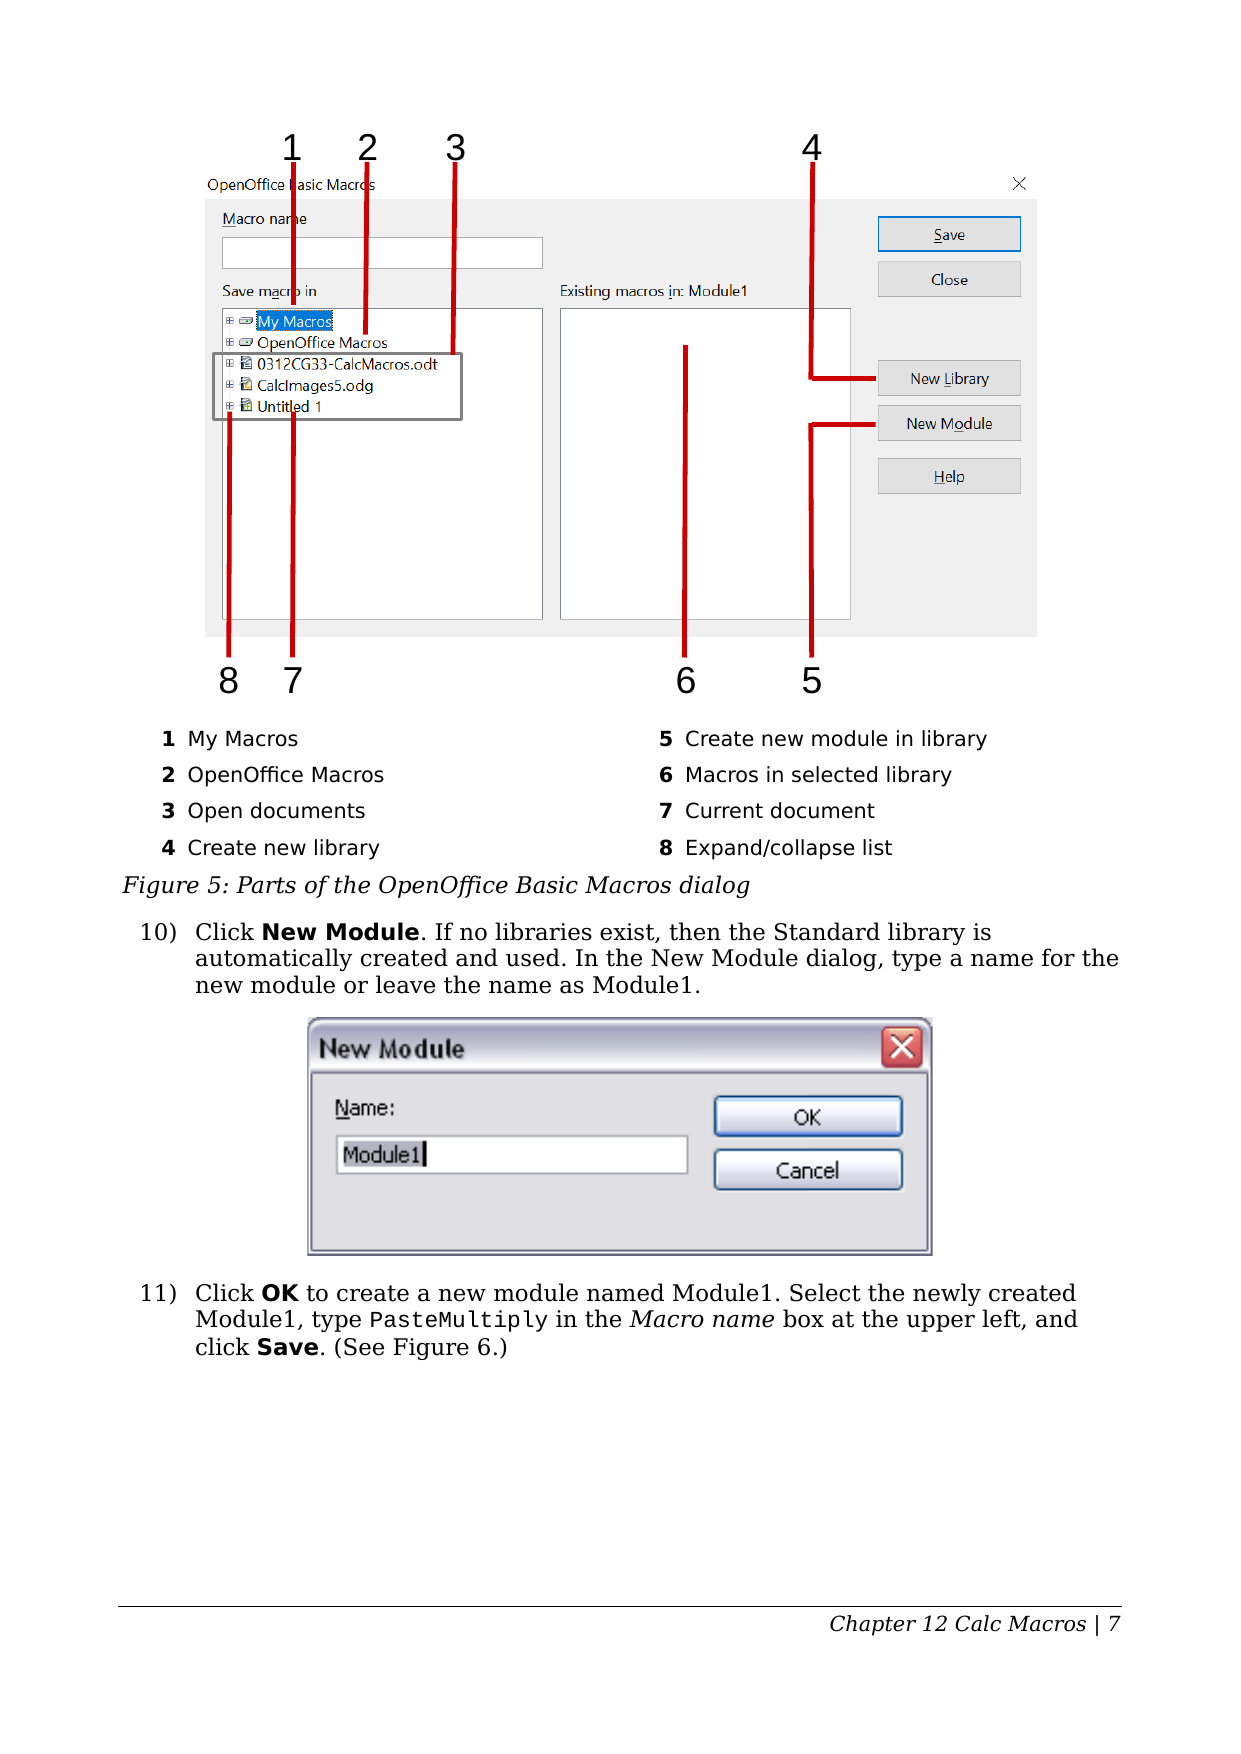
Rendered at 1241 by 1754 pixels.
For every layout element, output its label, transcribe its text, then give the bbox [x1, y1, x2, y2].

table_cell Current document [679, 794, 1118, 830]
table_cell 2 [123, 758, 181, 794]
table_cell Expand/collapse list [679, 830, 1118, 866]
table_cell 3 [123, 794, 181, 830]
table_cell OpenOffice Macros [181, 758, 620, 794]
table_cell 8 [620, 830, 679, 866]
list Click OK to create a new module named Module1. Select the newly created Module1, type PasteMultiply in the Macro name box at the upper left, and click Save. (See Figure 6.) [177, 1280, 1122, 1361]
table_cell Open documents [181, 794, 620, 830]
picture [232, 421, 291, 637]
table_header 1 [123, 721, 181, 757]
picture [205, 170, 452, 637]
picture [215, 355, 460, 418]
picture [295, 170, 1037, 637]
table_header 5 [620, 721, 679, 757]
picture [307, 1017, 933, 1256]
table_cell 6 [620, 758, 679, 794]
table_cell 4 [123, 830, 181, 866]
table_header My Macros [181, 721, 620, 757]
text Figure 5: Parts of the OpenOffice Basic Macros dialog [122, 872, 1118, 898]
table_cell 7 [620, 794, 679, 830]
table_cell Macros in selected library [679, 758, 1118, 794]
list Click New Module. If no libraries exist, then the Standard library is automatically created and used. In the New Module dialog, type a name for the new module or leave the name as Module1. [177, 919, 1122, 999]
table_cell Create new library [181, 830, 620, 866]
table_header Create new module in library [679, 721, 1118, 757]
